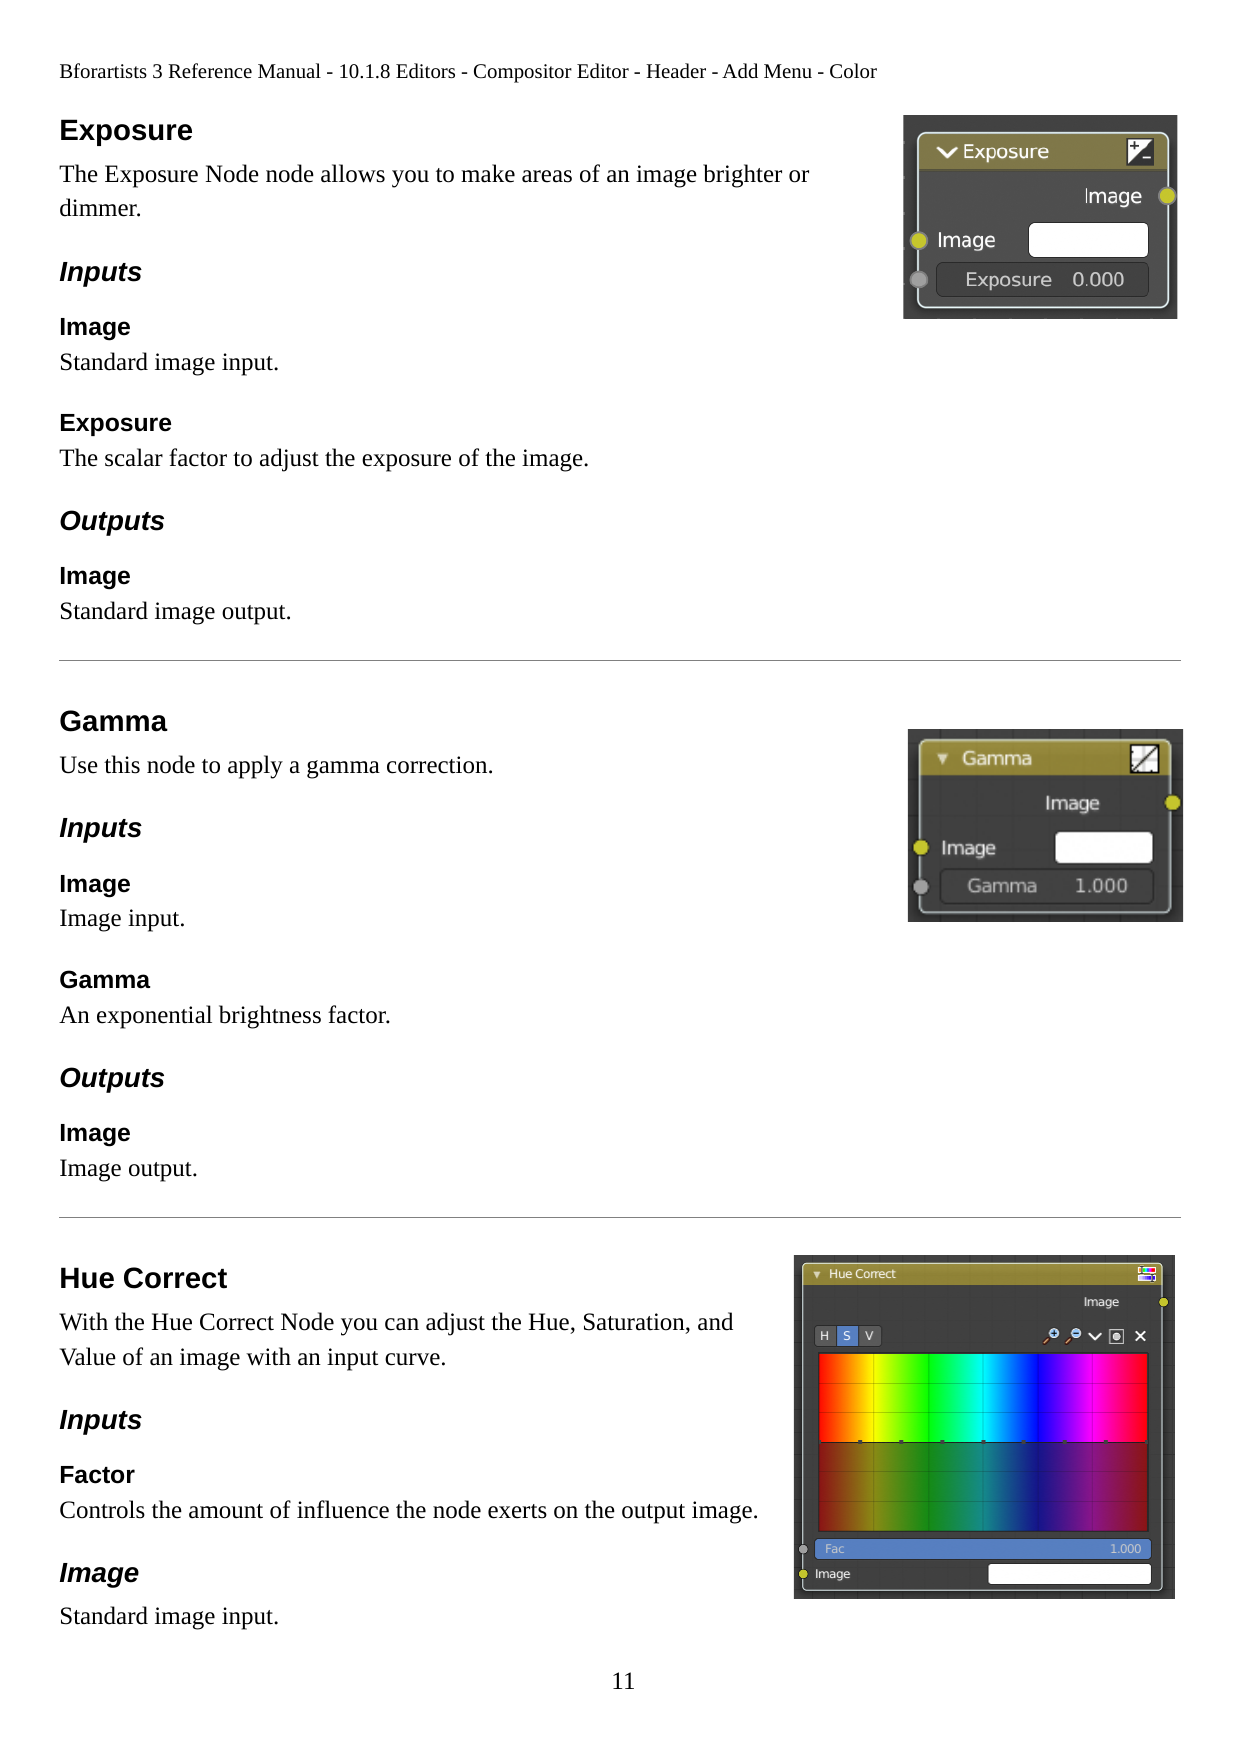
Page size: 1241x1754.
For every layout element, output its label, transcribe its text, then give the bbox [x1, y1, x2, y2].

text Standard image input. [59, 1601, 1181, 1629]
subtitle Factor [59, 1460, 793, 1488]
text Controls the amount of influence the node exerts on the output image. [59, 1495, 793, 1523]
subtitle Exposure [59, 113, 1181, 146]
subtitle Image [59, 1556, 793, 1588]
subtitle Image [59, 312, 1181, 340]
text Standard image output. [59, 596, 1181, 625]
text Image output. [59, 1153, 1181, 1182]
subtitle Inputs [59, 812, 907, 844]
text The scalar factor to adjust the exposure of the image. [59, 443, 1181, 472]
subtitle Gamma [59, 704, 1181, 738]
picture [793, 1255, 1175, 1599]
subtitle [1175, 1403, 1181, 1435]
text Use this node to apply a gamma correction. [59, 750, 907, 779]
text With the Hue Correct Node you can adjust the Hue, Saturation, and Value of an image with an input curve. [59, 1307, 793, 1370]
text Standard image input. [59, 347, 1181, 375]
picture [907, 729, 1184, 922]
subtitle Exposure [59, 408, 1181, 437]
subtitle Image [59, 561, 1181, 590]
subtitle Gamma [59, 965, 1181, 993]
text Image input. [59, 903, 1181, 932]
subtitle Inputs [59, 1403, 793, 1435]
subtitle [1175, 1556, 1181, 1588]
subtitle Image [59, 1118, 1181, 1147]
subtitle Inputs [59, 255, 903, 287]
subtitle Hue Correct [59, 1261, 793, 1294]
text The Exposure Node node allows you to make areas of an image brighter or dimmer. [59, 159, 903, 222]
subtitle Image [59, 869, 907, 897]
subtitle [1175, 1460, 1181, 1488]
subtitle Outputs [59, 1061, 1181, 1093]
text An exponential brightness factor. [59, 1000, 1181, 1028]
subtitle Outputs [59, 504, 1181, 536]
picture [903, 115, 1178, 319]
